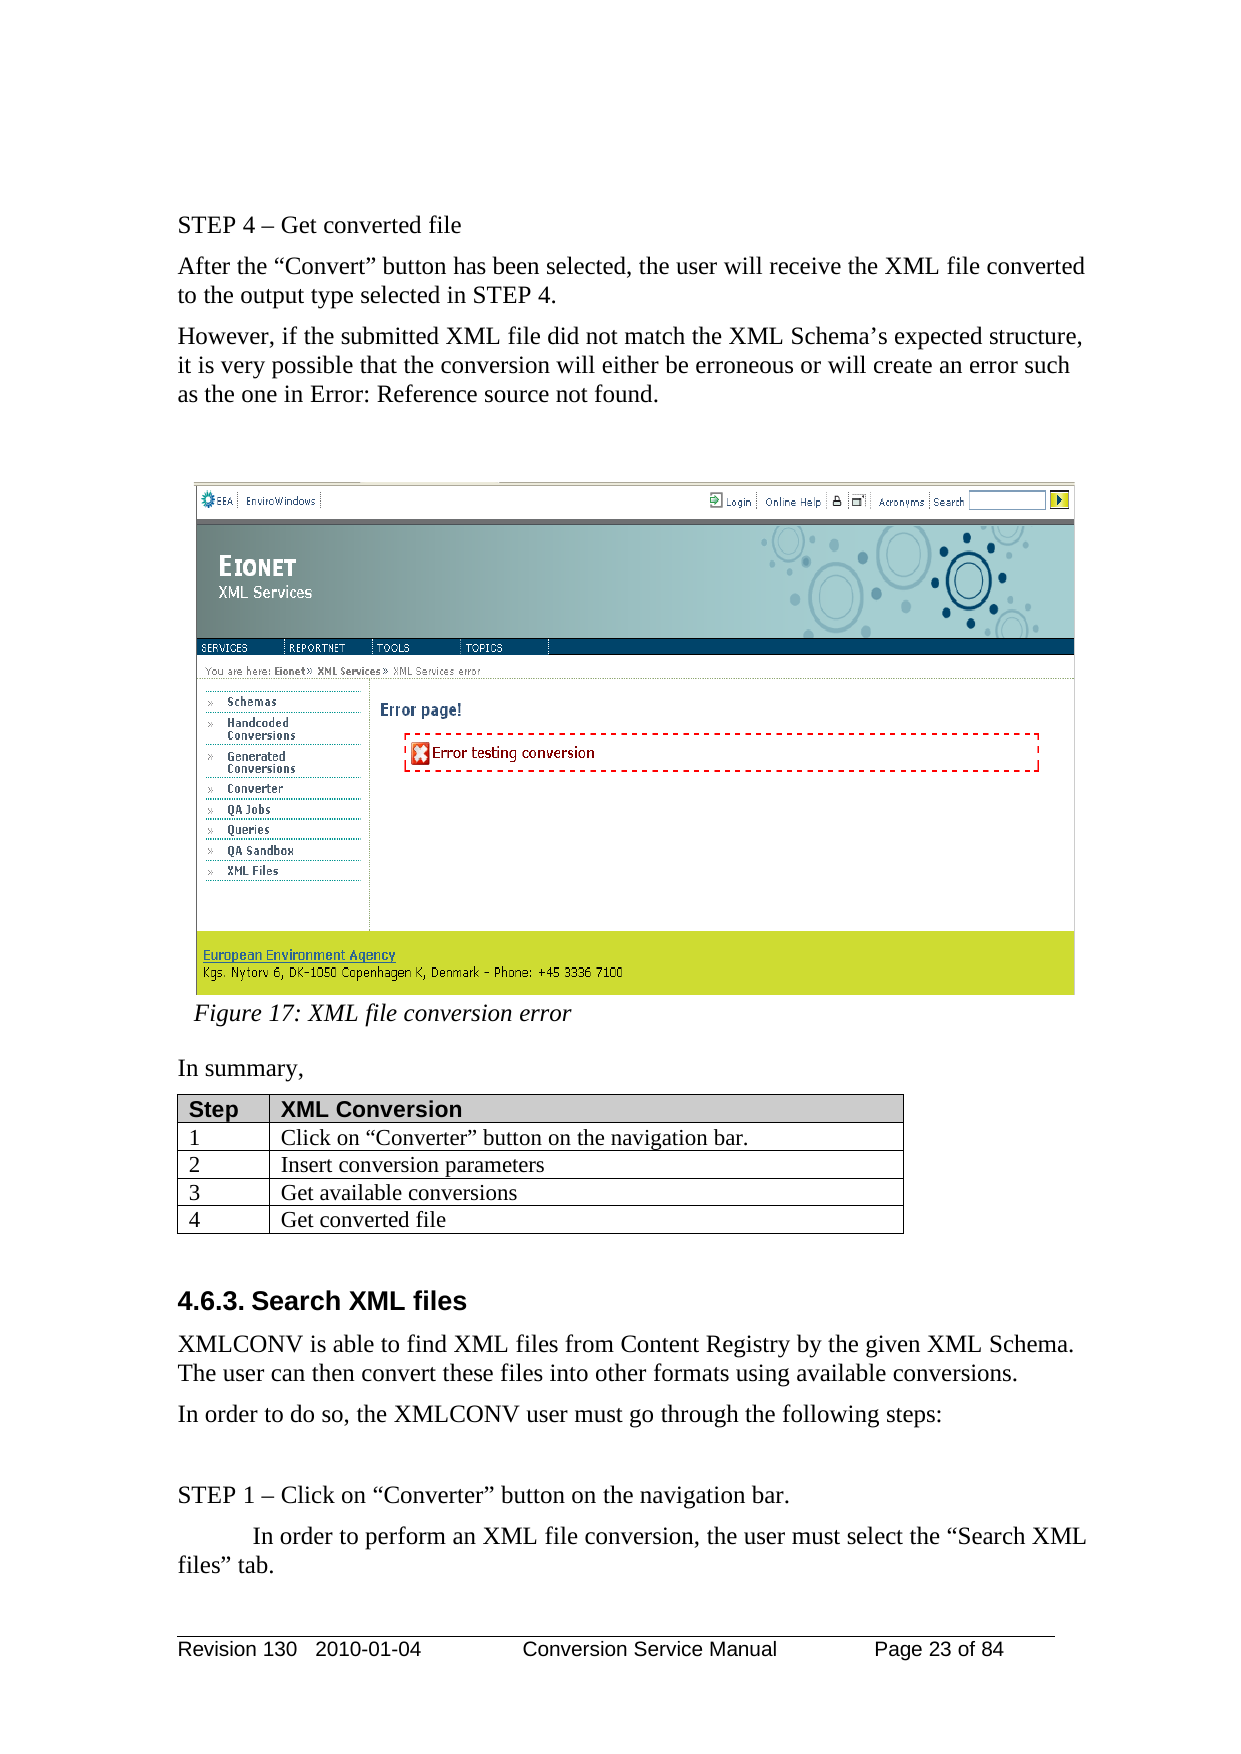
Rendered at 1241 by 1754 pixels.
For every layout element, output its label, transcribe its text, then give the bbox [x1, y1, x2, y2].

subtitle Search XML files [177, 1285, 1092, 1316]
text In summary, [177, 1053, 1092, 1082]
text In order to perform an XML file conversion, the user must select the “Search XML files” tab. [177, 1521, 1092, 1579]
text In order to do so, the XMLCONV user must go through the following steps: [177, 1399, 1092, 1428]
table_cell 2 [178, 1151, 269, 1177]
table_cell 3 [178, 1179, 269, 1205]
table_cell 4 [178, 1206, 269, 1233]
text XMLCONV is able to find XML files from Content Registry by the given XML Schema. The user can then convert these files into other formats using available conversions. [177, 1329, 1092, 1387]
table_cell Get converted file [270, 1206, 903, 1233]
table_header Step [178, 1095, 269, 1122]
text STEP 1 – Click on “Converter” button on the navigation bar. [177, 1480, 1092, 1509]
table_cell Click on “Converter” button on the navigation bar. [270, 1123, 903, 1150]
table_header XML Conversion [270, 1095, 903, 1122]
table_cell Insert conversion parameters [270, 1151, 903, 1177]
table_cell 1 [178, 1123, 269, 1150]
text However, if the submitted XML file did not match the XML Schema’s expected structure, it is very possible that the conversion will either be erroneous or will create an error such as the one in . [177, 321, 1092, 408]
text STEP 4 – Get converted file [177, 210, 1092, 239]
table_cell Get available conversions [270, 1179, 903, 1205]
text Figure 17: XML file conversion error [194, 998, 1074, 1027]
text After the “Convert” button has been selected, the user will receive the XML file converted to the output type selected in STEP 4. [177, 251, 1092, 309]
